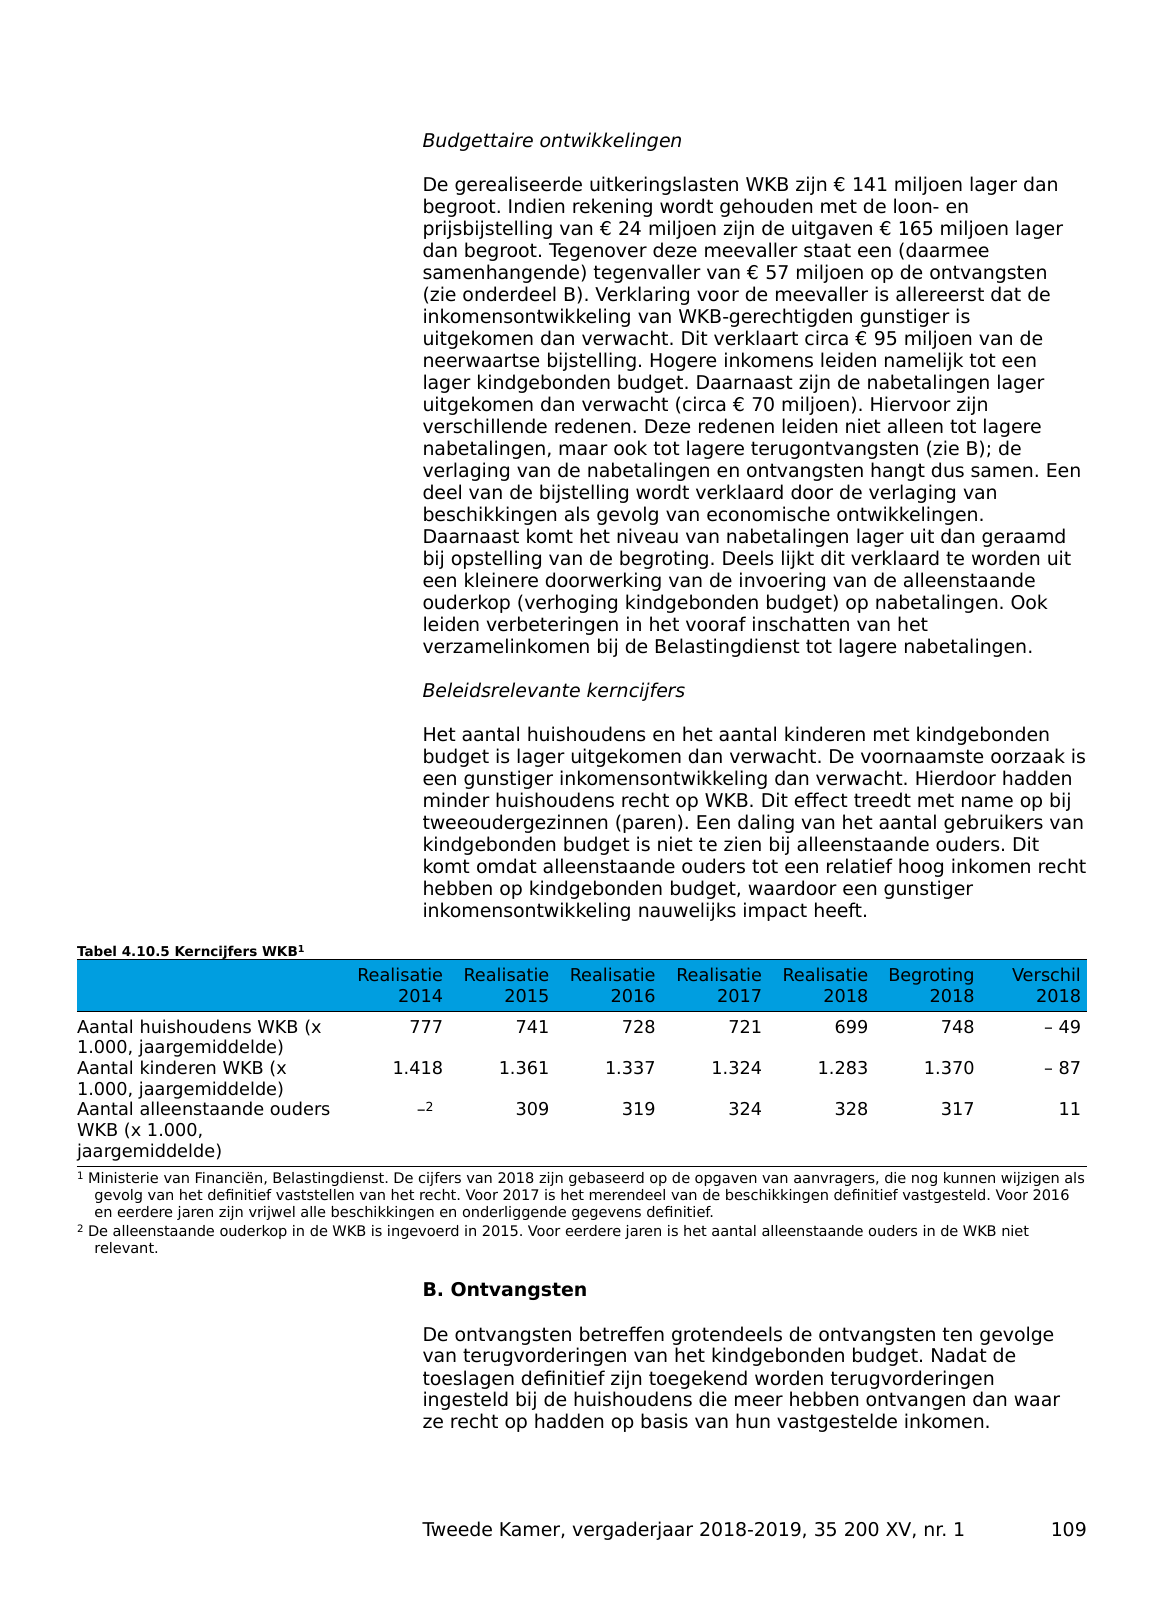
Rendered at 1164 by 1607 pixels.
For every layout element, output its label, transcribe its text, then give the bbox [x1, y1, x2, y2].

table_cell 721 [661, 1012, 768, 1058]
table_cell 1 Ministerie van Financiën, Belastingdienst. De cijfers van 2018 zijn gebaseerd op de opgaven van aanvragers, die nog kunnen wijzigen als gevolg van het definitief vaststellen van het recht. Voor 2017 is het merendeel van de beschikkingen definitief vastgesteld. Voor 2016 en eerdere jaren zijn vrijwel alle beschikkingen en onderliggende gegevens definitief. 2 De alleenstaande ouderkop in de WKB is ingevoerd in 2015. Voor eerdere jaren is het aantal alleenstaande ouders in de WKB niet relevant. [77, 1167, 1087, 1257]
table_cell 699 [768, 1012, 874, 1058]
table_cell 1.324 [661, 1058, 768, 1099]
table_cell 748 [874, 1012, 980, 1058]
table_cell 1.370 [874, 1058, 980, 1099]
table_cell Realisatie 2016 [555, 960, 661, 1011]
table_cell Realisatie 2015 [449, 960, 555, 1011]
table_cell Verschil 2018 [980, 960, 1087, 1011]
table_cell 11 [980, 1099, 1087, 1166]
table_cell 777 [343, 1012, 449, 1058]
table_cell – 87 [980, 1058, 1087, 1099]
table_cell 324 [661, 1099, 768, 1166]
table_cell 1.418 [343, 1058, 449, 1099]
table_cell 1.283 [768, 1058, 874, 1099]
table_cell 741 [449, 1012, 555, 1058]
table_cell Begroting 2018 [874, 960, 980, 1011]
subtitle B. Ontvangsten [422, 1279, 1087, 1301]
table_cell Aantal huishoudens WKB (x 1.000, jaargemiddelde) [77, 1012, 342, 1058]
table_cell Realisatie 2017 [661, 960, 768, 1011]
text De gerealiseerde uitkeringslasten WKB zijn € 141 miljoen lager dan begroot. Indien rekening wordt gehouden met de loon- en prijsbijstelling van € 24 miljoen zijn de uitgaven € 165 miljoen lager dan begroot. Tegenover deze meevaller staat een (daarmee samenhangende) tegenvaller van € 57 miljoen op de ontvangsten (zie onderdeel B). Verklaring voor de meevaller is allereerst dat de inkomensontwikkeling van WKB-gerechtigden gunstiger is uitgekomen dan verwacht. Dit verklaart circa € 95 miljoen van de neerwaartse bijstelling. Hogere inkomens leiden namelijk tot een lager kindgebonden budget. Daarnaast zijn de nabetalingen lager uitgekomen dan verwacht (circa € 70 miljoen). Hiervoor zijn verschillende redenen. Deze redenen leiden niet alleen tot lagere nabetalingen, maar ook tot lagere terugontvangsten (zie B); de verlaging van de nabetalingen en ontvangsten hangt dus samen. Een deel van de bijstelling wordt verklaard door de verlaging van beschikkingen als gevolg van economische ontwikkelingen. Daarnaast komt het niveau van nabetalingen lager uit dan geraamd bij opstelling van de begroting. Deels lijkt dit verklaard te worden uit een kleinere doorwerking van de invoering van de alleenstaande ouderkop (verhoging kindgebonden budget) op nabetalingen. Ook leiden verbeteringen in het vooraf inschatten van het verzamelinkomen bij de Belastingdienst tot lagere nabetalingen. [422, 174, 1087, 658]
table_cell 317 [874, 1099, 980, 1166]
table_cell 319 [555, 1099, 661, 1166]
table_cell – 49 [980, 1012, 1087, 1058]
table_cell 728 [555, 1012, 661, 1058]
table_cell [77, 960, 342, 1011]
table_cell –2 [343, 1099, 449, 1166]
table_header Tabel 4.10.5 Kerncijfers WKB1 [77, 944, 1087, 959]
subtitle Budgettaire ontwikkelingen [422, 130, 1087, 152]
table_cell Realisatie 2018 [768, 960, 874, 1011]
table_cell 1.361 [449, 1058, 555, 1099]
table_cell 309 [449, 1099, 555, 1166]
table_cell 1.337 [555, 1058, 661, 1099]
table_cell Realisatie 2014 [343, 960, 449, 1011]
table_cell 328 [768, 1099, 874, 1166]
subtitle Beleidsrelevante kerncijfers [422, 680, 1087, 702]
text De ontvangsten betreffen grotendeels de ontvangsten ten gevolge van terugvorderingen van het kindgebonden budget. Nadat de toeslagen definitief zijn toegekend worden terugvorderingen ingesteld bij de huishoudens die meer hebben ontvangen dan waar ze recht op hadden op basis van hun vastgestelde inkomen. [422, 1323, 1087, 1433]
table_cell Aantal kinderen WKB (x 1.000, jaargemiddelde) [77, 1058, 342, 1099]
text Het aantal huishoudens en het aantal kinderen met kindgebonden budget is lager uitgekomen dan verwacht. De voornaamste oorzaak is een gunstiger inkomensontwikkeling dan verwacht. Hierdoor hadden minder huishoudens recht op WKB. Dit effect treedt met name op bij tweeoudergezinnen (paren). Een daling van het aantal gebruikers van kindgebonden budget is niet te zien bij alleenstaande ouders. Dit komt omdat alleenstaande ouders tot een relatief hoog inkomen recht hebben op kindgebonden budget, waardoor een gunstiger inkomensontwikkeling nauwelijks impact heeft. [422, 724, 1087, 922]
table_cell Aantal alleenstaande ouders WKB (x 1.000, jaargemiddelde) [77, 1099, 342, 1166]
